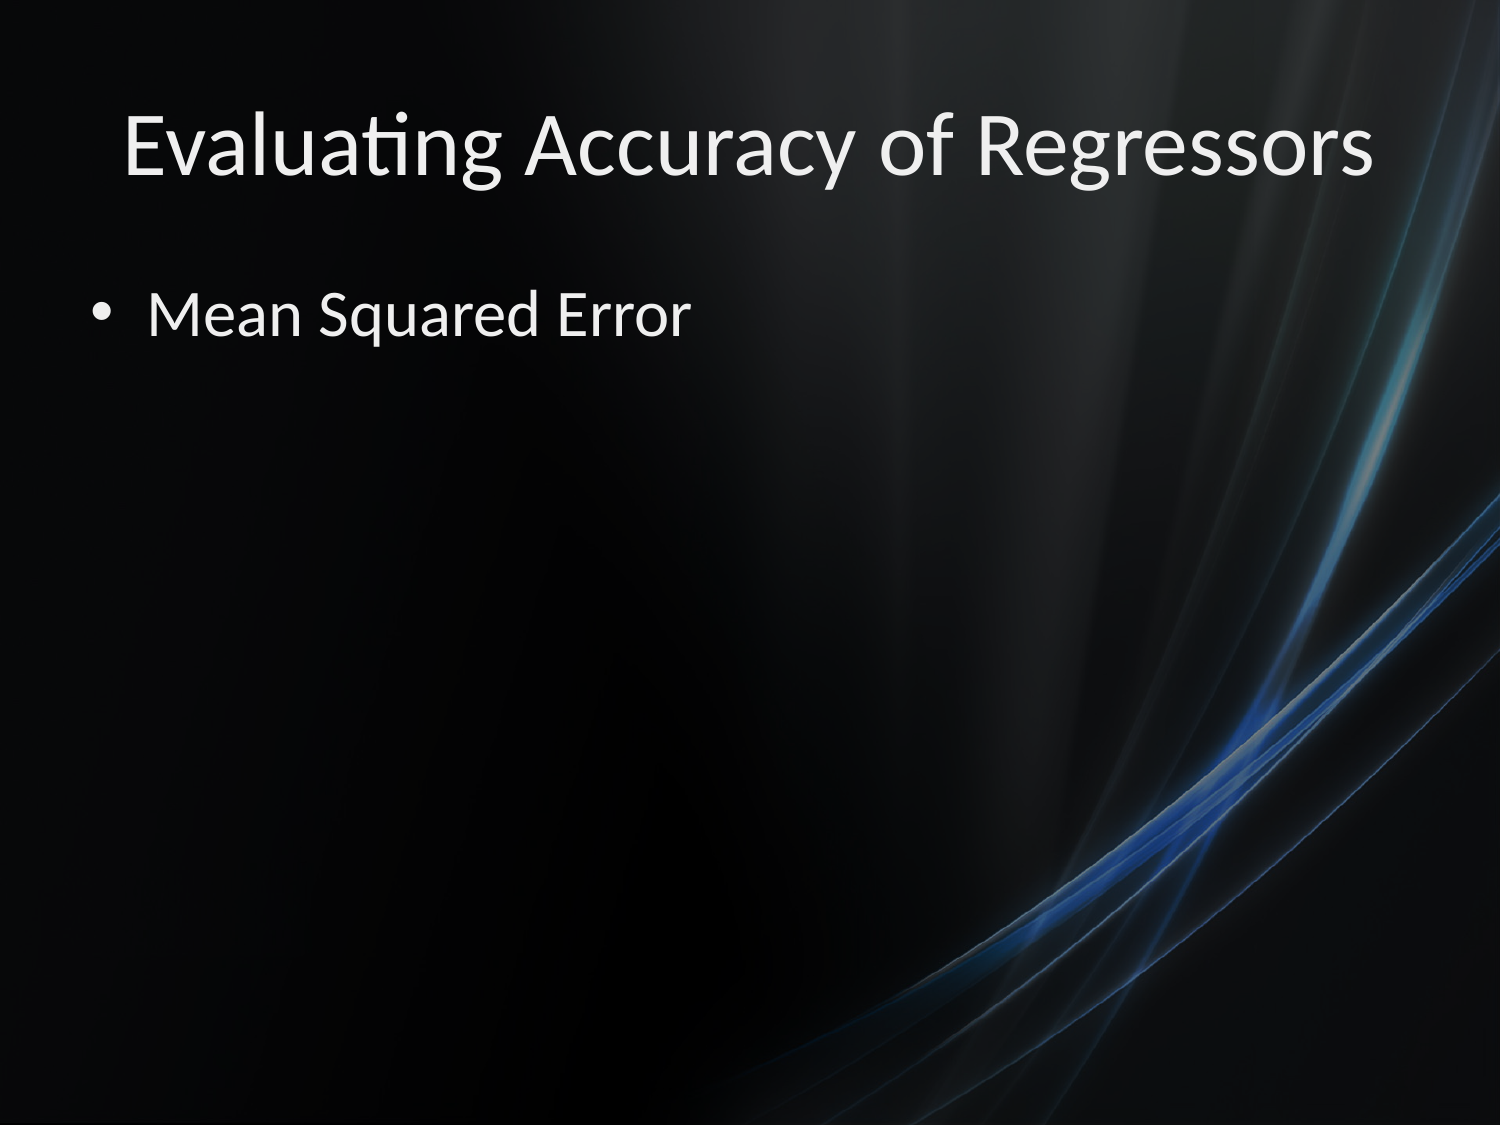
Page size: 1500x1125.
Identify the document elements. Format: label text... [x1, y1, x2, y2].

title Evaluating Accuracy of Regressors [75, 45, 1425, 233]
list Mean Squared Error [75, 262, 1425, 1005]
picture [0, 0, 1500, 1125]
